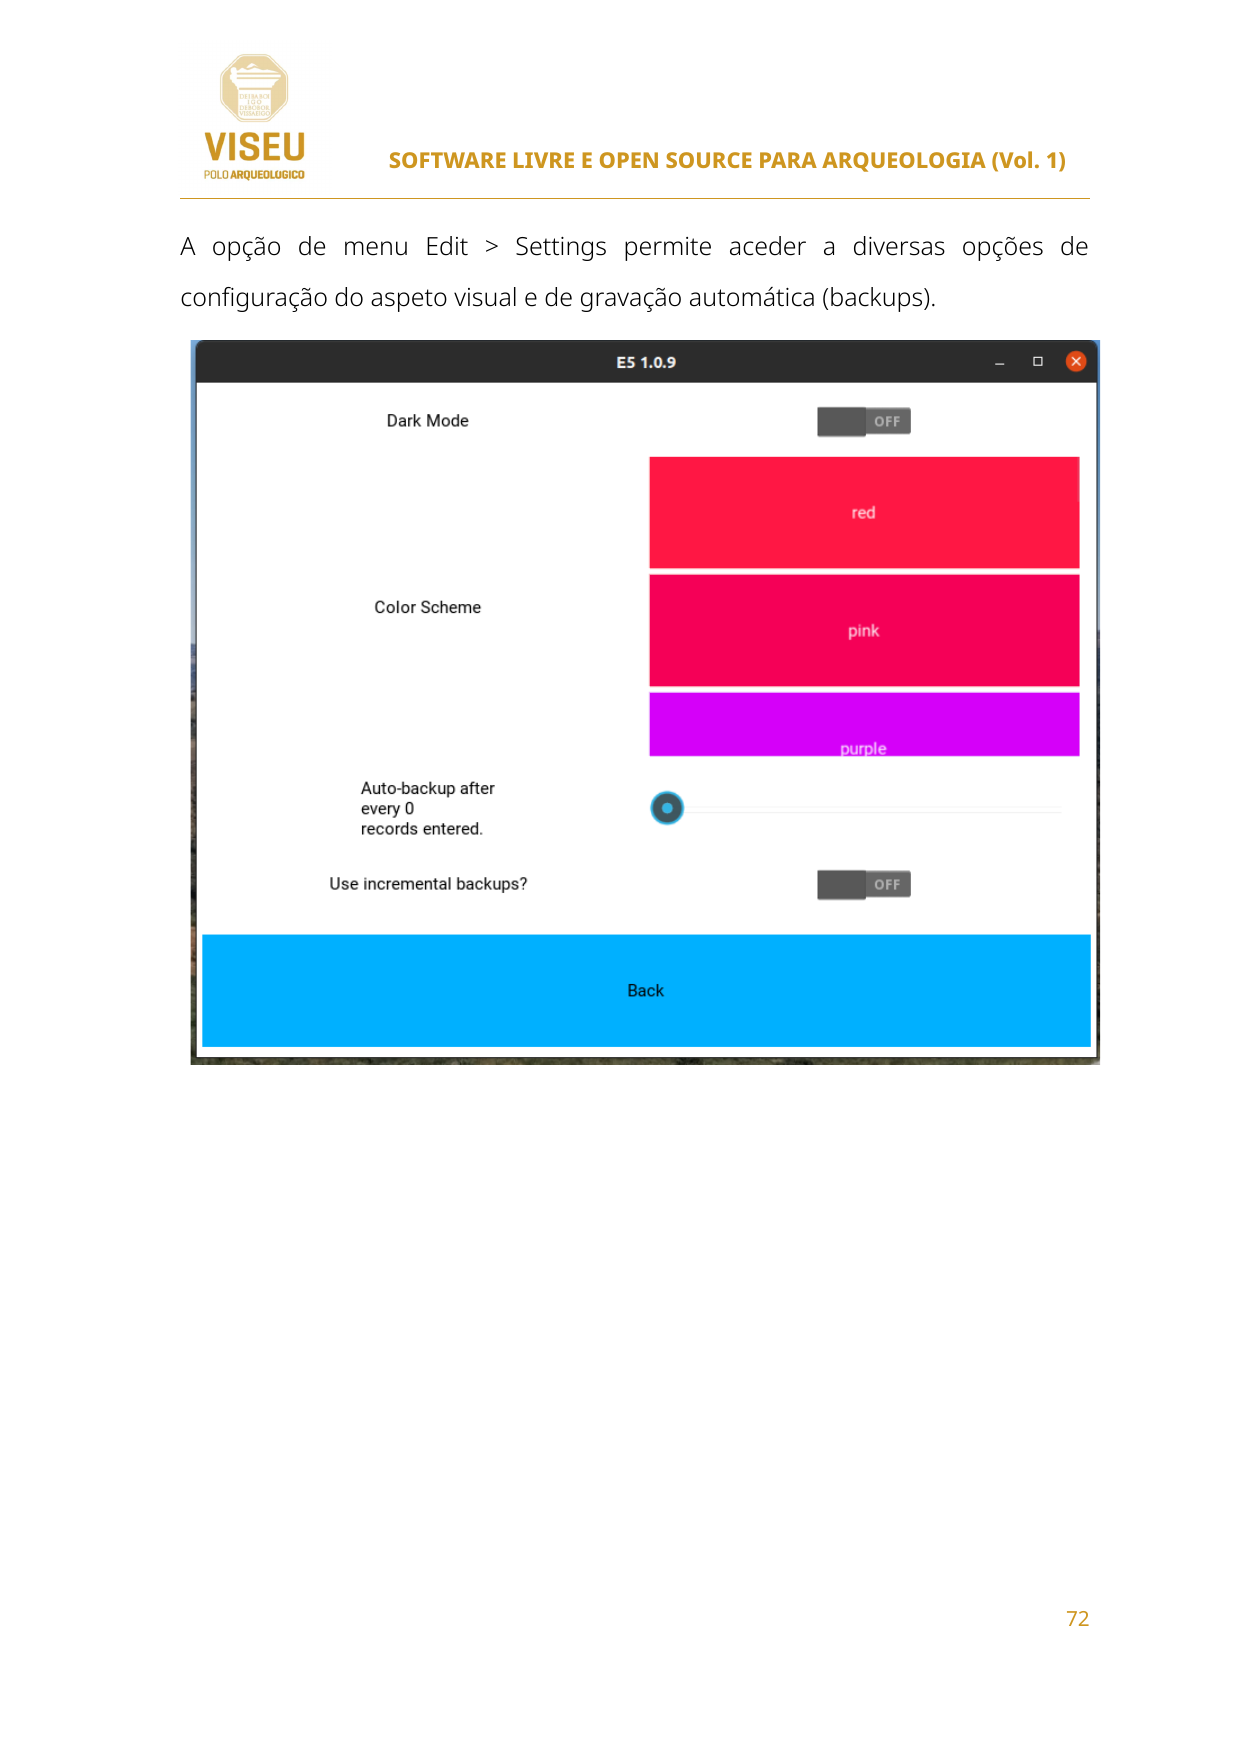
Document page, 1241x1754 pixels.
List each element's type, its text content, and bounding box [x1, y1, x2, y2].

picture [190, 340, 1100, 1065]
text A opção de menu Edit > Settings permite aceder a diversas opções de configuração do aspeto visual e de gravação automática (backups). [180, 228, 1090, 313]
